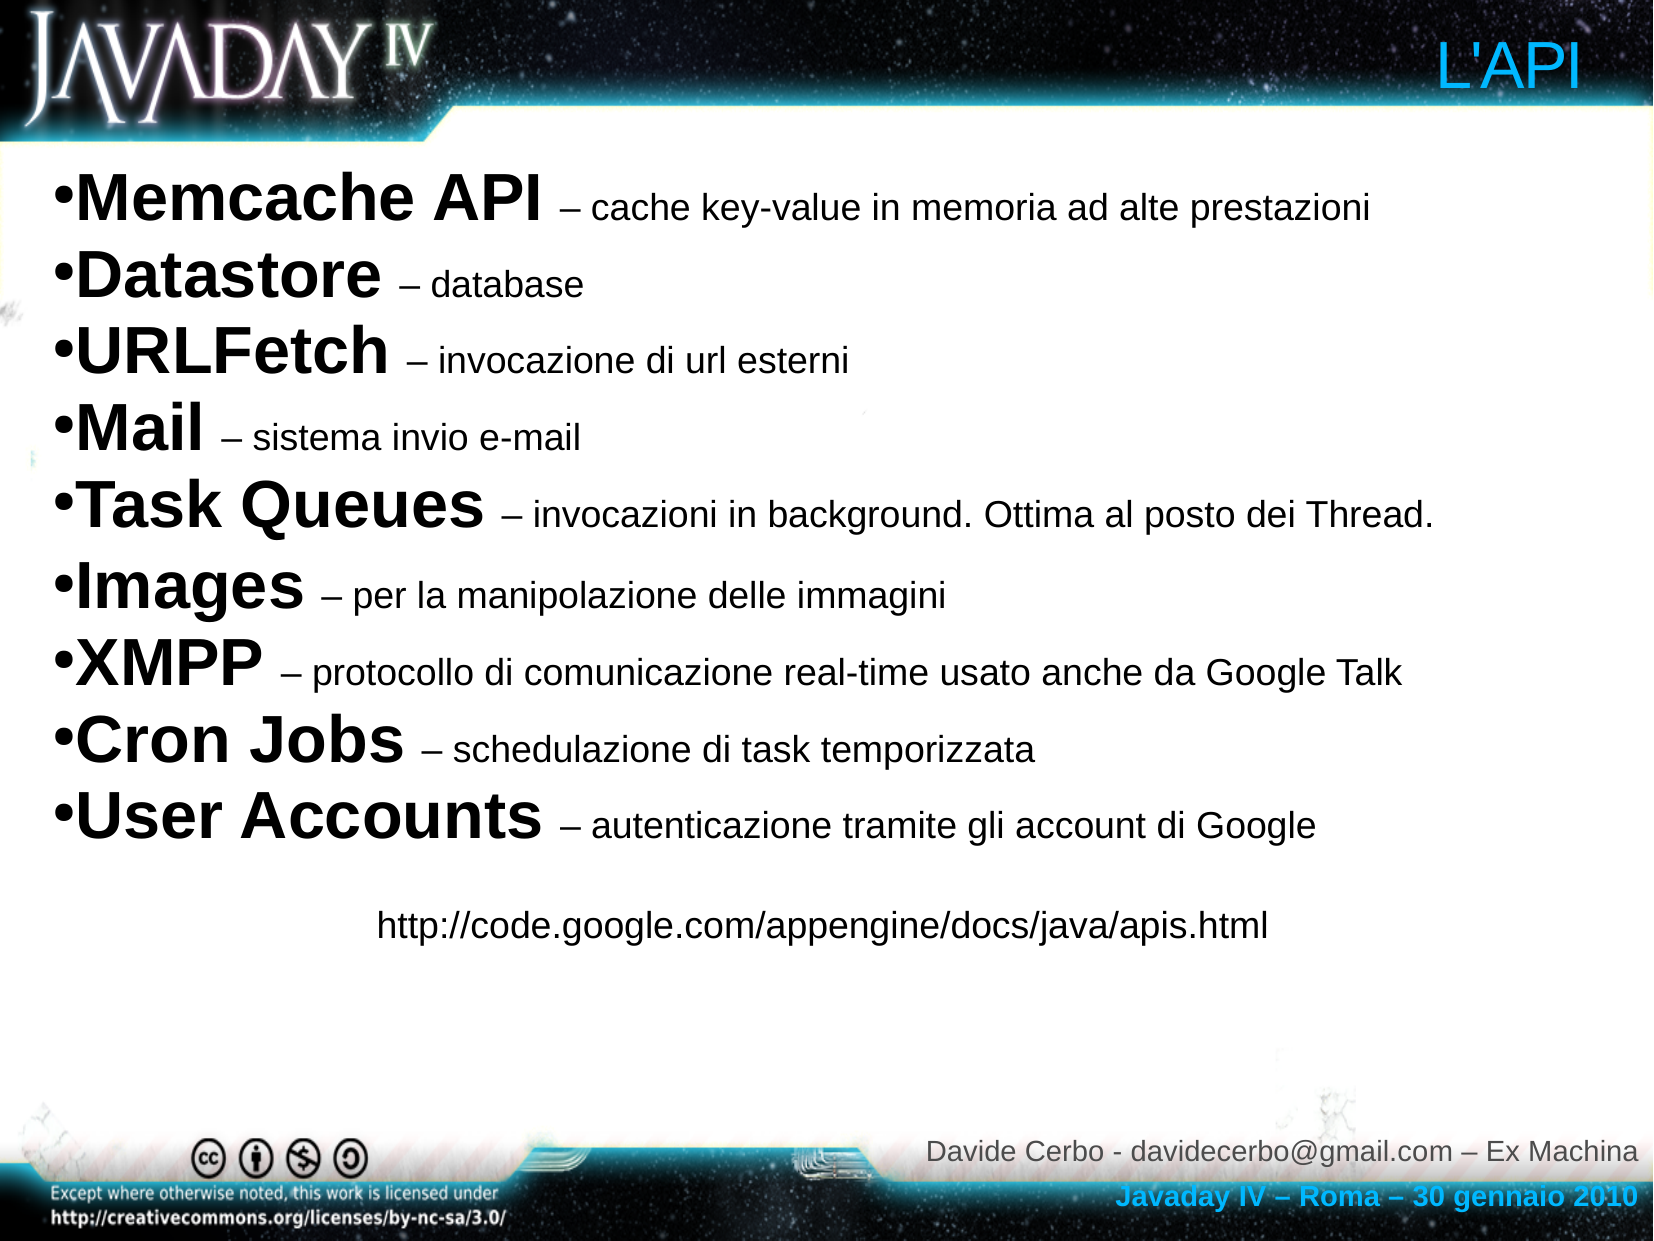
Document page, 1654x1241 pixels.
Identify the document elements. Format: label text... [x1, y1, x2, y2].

title L'API [108, 7, 1585, 124]
list Memcache API – cache key-value in memoria ad alte prestazioni Datastore – database URLFetch – invocazione di url esterni Mail – sistema invio e-mail Task Queues – invocazioni in background. Ottima al posto dei Thread. Images – per la manipolazione delle immagini XMPP – protocollo di comunicazione real-time usato anche da Google Talk Cron Jobs – schedulazione di task temporizzata User Accounts – autenticazione tramite gli account di Google http://code.google.com/appengine/docs/java/apis.html [52, 167, 1594, 1088]
picture [0, 0, 1653, 1241]
